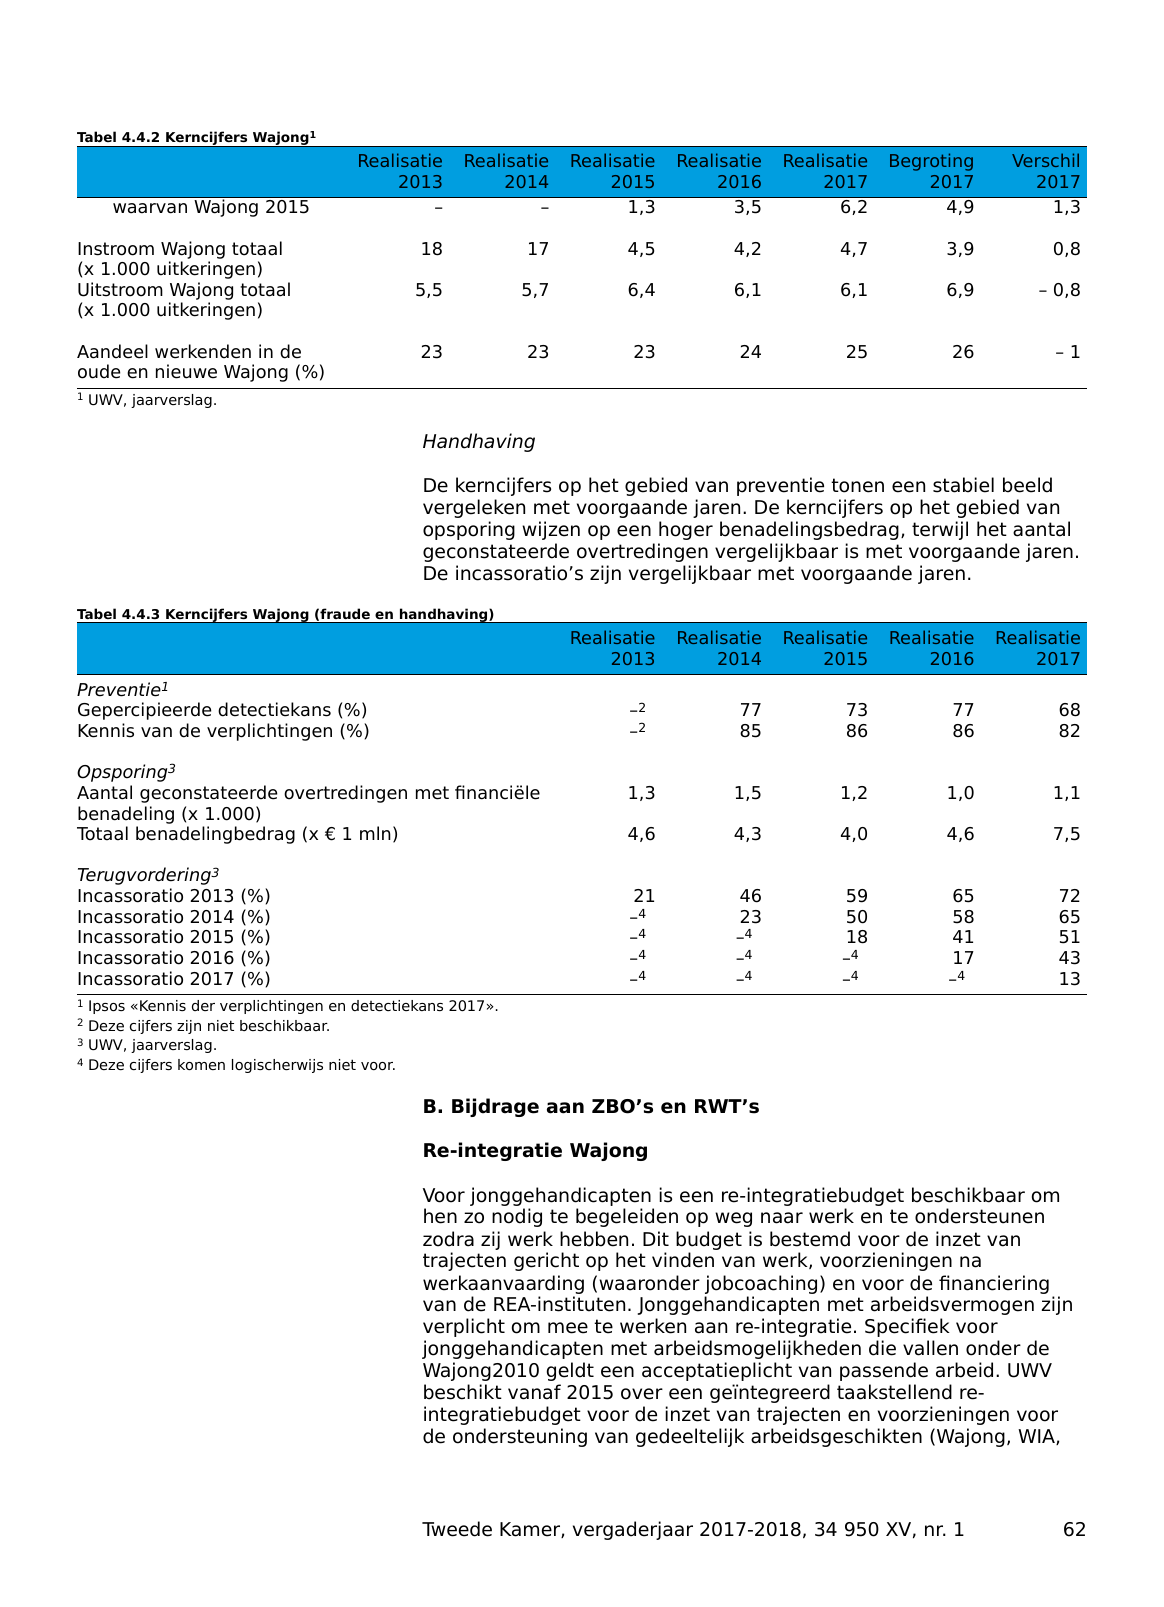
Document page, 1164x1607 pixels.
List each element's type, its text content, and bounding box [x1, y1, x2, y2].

table_cell 18 [343, 239, 449, 280]
table_cell [980, 675, 1087, 700]
table_cell 18 [768, 927, 874, 948]
table_cell Uitstroom Wajong totaal (x 1.000 uitkeringen) [77, 280, 342, 321]
table_cell 26 [874, 342, 980, 388]
table_cell 51 [980, 927, 1087, 948]
table_cell 6,9 [874, 280, 980, 321]
table_cell 13 [980, 969, 1087, 994]
table_cell Realisatie 2013 [343, 147, 449, 197]
table_cell 23 [555, 342, 661, 388]
table_cell 1,3 [555, 198, 661, 218]
table_cell [768, 762, 874, 783]
table_cell Instroom Wajong totaal (x 1.000 uitkeringen) [77, 239, 342, 280]
table_cell [555, 742, 661, 762]
table_cell 23 [343, 342, 449, 388]
table_cell [980, 742, 1087, 762]
table_cell –4 [555, 969, 661, 994]
table_cell 6,4 [555, 280, 661, 321]
table_cell 1,5 [661, 783, 768, 824]
table_cell 4,9 [874, 198, 980, 218]
table_header Tabel 4.4.3 Kerncijfers Wajong (fraude en handhaving) [77, 607, 1087, 622]
table_cell –4 [661, 969, 768, 994]
table_cell – [449, 198, 555, 218]
table_cell 82 [980, 721, 1087, 742]
table_cell Incassoratio 2015 (%) [77, 927, 555, 948]
table_cell 1 UWV, jaarverslag. [77, 389, 1087, 408]
table_cell 0,8 [980, 239, 1087, 280]
table_cell 17 [874, 948, 980, 968]
table_cell [449, 321, 555, 342]
table_cell 4,6 [555, 824, 661, 845]
table_cell [661, 218, 768, 238]
table_cell 86 [874, 721, 980, 742]
table_cell [661, 742, 768, 762]
table_cell 1,1 [980, 783, 1087, 824]
table_cell –4 [555, 907, 661, 927]
table_cell [449, 218, 555, 238]
table_cell Preventie1 [77, 675, 555, 700]
table_cell 5,5 [343, 280, 449, 321]
table_cell 4,0 [768, 824, 874, 845]
table_cell 6,2 [768, 198, 874, 218]
table_cell Realisatie 2014 [661, 623, 768, 674]
table_cell – 1 [980, 342, 1087, 388]
table_cell Incassoratio 2013 (%) [77, 886, 555, 907]
table_cell [77, 845, 555, 865]
table_cell waarvan Wajong 2015 [106, 198, 342, 218]
table_cell 77 [874, 700, 980, 721]
text De kerncijfers op het gebied van preventie tonen een stabiel beeld vergeleken met voorgaande jaren. De kerncijfers op het gebied van opsporing wijzen op een hoger benadelingsbedrag, terwijl het aantal geconstateerde overtredingen vergelijkbaar is met voorgaande jaren. De incassoratio’s zijn vergelijkbaar met voorgaande jaren. [422, 475, 1087, 585]
table_cell [555, 845, 661, 865]
table_cell [77, 198, 106, 218]
table_cell 5,7 [449, 280, 555, 321]
table_cell 3,9 [874, 239, 980, 280]
table_cell 1,3 [555, 783, 661, 824]
table_cell –4 [555, 927, 661, 948]
table_cell 4,7 [768, 239, 874, 280]
table_cell 23 [661, 907, 768, 927]
table_cell [77, 742, 555, 762]
table_cell –4 [661, 948, 768, 968]
table_cell –4 [768, 969, 874, 994]
table_cell [980, 218, 1087, 238]
table_cell 4,2 [661, 239, 768, 280]
table_cell [980, 321, 1087, 342]
table_cell [661, 762, 768, 783]
table_cell Incassoratio 2017 (%) [77, 969, 555, 994]
table_cell 23 [449, 342, 555, 388]
table_cell [661, 865, 768, 886]
table_cell [77, 147, 342, 197]
table_cell –4 [555, 948, 661, 968]
table_cell 43 [980, 948, 1087, 968]
table_cell [343, 218, 449, 238]
table_cell Terugvordering3 [77, 865, 555, 886]
table_cell [555, 865, 661, 886]
table_cell Verschil 2017 [980, 147, 1087, 197]
table_cell 17 [449, 239, 555, 280]
table_cell Opsporing3 [77, 762, 555, 783]
table_cell [77, 623, 555, 674]
table_cell 72 [980, 886, 1087, 907]
table_cell [874, 762, 980, 783]
table_cell Realisatie 2017 [768, 147, 874, 197]
table_cell [980, 762, 1087, 783]
table_cell [980, 865, 1087, 886]
table_cell Aantal geconstateerde overtredingen met financiële benadeling (x 1.000) [77, 783, 555, 824]
table_cell 58 [874, 907, 980, 927]
table_cell Realisatie 2014 [449, 147, 555, 197]
table_cell 6,1 [661, 280, 768, 321]
table_cell 1 Ipsos «Kennis der verplichtingen en detectiekans 2017». 2 Deze cijfers zijn niet beschikbaar. 3 UWV, jaarverslag. 4 Deze cijfers komen logischerwijs niet voor. [77, 995, 1087, 1074]
table_cell [874, 742, 980, 762]
table_cell [768, 742, 874, 762]
table_cell 7,5 [980, 824, 1087, 845]
table_cell [980, 845, 1087, 865]
table_cell 86 [768, 721, 874, 742]
table_cell 4,5 [555, 239, 661, 280]
text Voor jonggehandicapten is een re-integratiebudget beschikbaar om hen zo nodig te begeleiden op weg naar werk en te ondersteunen zodra zij werk hebben. Dit budget is bestemd voor de inzet van trajecten gericht op het vinden van werk, voorzieningen na werkaanvaarding (waaronder jobcoaching) en voor de financiering van de REA-instituten. Jonggehandicapten met arbeidsvermogen zijn verplicht om mee te werken aan re-integratie. Specifiek voor jonggehandicapten met arbeidsmogelijkheden die vallen onder de Wajong2010 geldt een acceptatieplicht van passende arbeid. UWV beschikt vanaf 2015 over een geïntegreerd taakstellend re-integratiebudget voor de inzet van trajecten en voorzieningen voor de ondersteuning van gedeeltelijk arbeidsgeschikten (Wajong, WIA, [422, 1184, 1087, 1448]
table_cell 6,1 [768, 280, 874, 321]
table_cell 4,6 [874, 824, 980, 845]
table_cell [661, 321, 768, 342]
subtitle B. Bijdrage aan ZBO’s en RWT’s [422, 1096, 1087, 1118]
table_cell –2 [555, 721, 661, 742]
table_cell 65 [980, 907, 1087, 927]
table_cell [136, 321, 342, 342]
table_cell Aandeel werkenden in de oude en nieuwe Wajong (%) [77, 342, 342, 388]
table_cell 68 [980, 700, 1087, 721]
table_cell Gepercipieerde detectiekans (%) [77, 700, 555, 721]
table_cell 1,3 [980, 198, 1087, 218]
table_cell Realisatie 2017 [980, 623, 1087, 674]
table_cell 65 [874, 886, 980, 907]
table_cell Kennis van de verplichtingen (%) [77, 721, 555, 742]
table_cell [768, 845, 874, 865]
table_cell Totaal benadelingbedrag (x € 1 mln) [77, 824, 555, 845]
table_cell 73 [768, 700, 874, 721]
table_cell Incassoratio 2016 (%) [77, 948, 555, 968]
table_cell [661, 845, 768, 865]
table_cell [768, 321, 874, 342]
table_cell [77, 218, 106, 238]
table_cell 59 [768, 886, 874, 907]
table_cell [768, 675, 874, 700]
table_cell Realisatie 2013 [555, 623, 661, 674]
table_cell 41 [874, 927, 980, 948]
table_cell – [343, 198, 449, 218]
table_cell [768, 865, 874, 886]
table_cell [874, 675, 980, 700]
table_cell 1,0 [874, 783, 980, 824]
table_cell [77, 321, 106, 342]
table_cell [768, 218, 874, 238]
table_cell 1,2 [768, 783, 874, 824]
table_cell Realisatie 2015 [768, 623, 874, 674]
table_cell 46 [661, 886, 768, 907]
table_cell [555, 675, 661, 700]
table_cell 77 [661, 700, 768, 721]
subtitle Re-integratie Wajong [422, 1140, 1087, 1162]
table_cell [874, 321, 980, 342]
table_cell –4 [874, 969, 980, 994]
table_cell [136, 218, 342, 238]
table_cell [555, 218, 661, 238]
table_cell 25 [768, 342, 874, 388]
table_cell 85 [661, 721, 768, 742]
table_cell [874, 218, 980, 238]
table_cell [874, 845, 980, 865]
table_cell –4 [768, 948, 874, 968]
table_cell [343, 321, 449, 342]
table_cell 50 [768, 907, 874, 927]
table_cell Realisatie 2016 [661, 147, 768, 197]
table_cell 4,3 [661, 824, 768, 845]
table_cell [106, 321, 136, 342]
table_cell Incassoratio 2014 (%) [77, 907, 555, 927]
table_cell 21 [555, 886, 661, 907]
table_cell 24 [661, 342, 768, 388]
table_cell [555, 762, 661, 783]
table_cell 3,5 [661, 198, 768, 218]
table_cell [661, 675, 768, 700]
table_cell Realisatie 2015 [555, 147, 661, 197]
table_cell Begroting 2017 [874, 147, 980, 197]
table_header Tabel 4.4.2 Kerncijfers Wajong1 [77, 130, 1087, 146]
subtitle Handhaving [422, 431, 1087, 453]
table_cell [874, 865, 980, 886]
table_cell – 0,8 [980, 280, 1087, 321]
table_cell [555, 321, 661, 342]
table_cell –4 [661, 927, 768, 948]
table_cell –2 [555, 700, 661, 721]
table_cell Realisatie 2016 [874, 623, 980, 674]
table_cell [106, 218, 136, 238]
